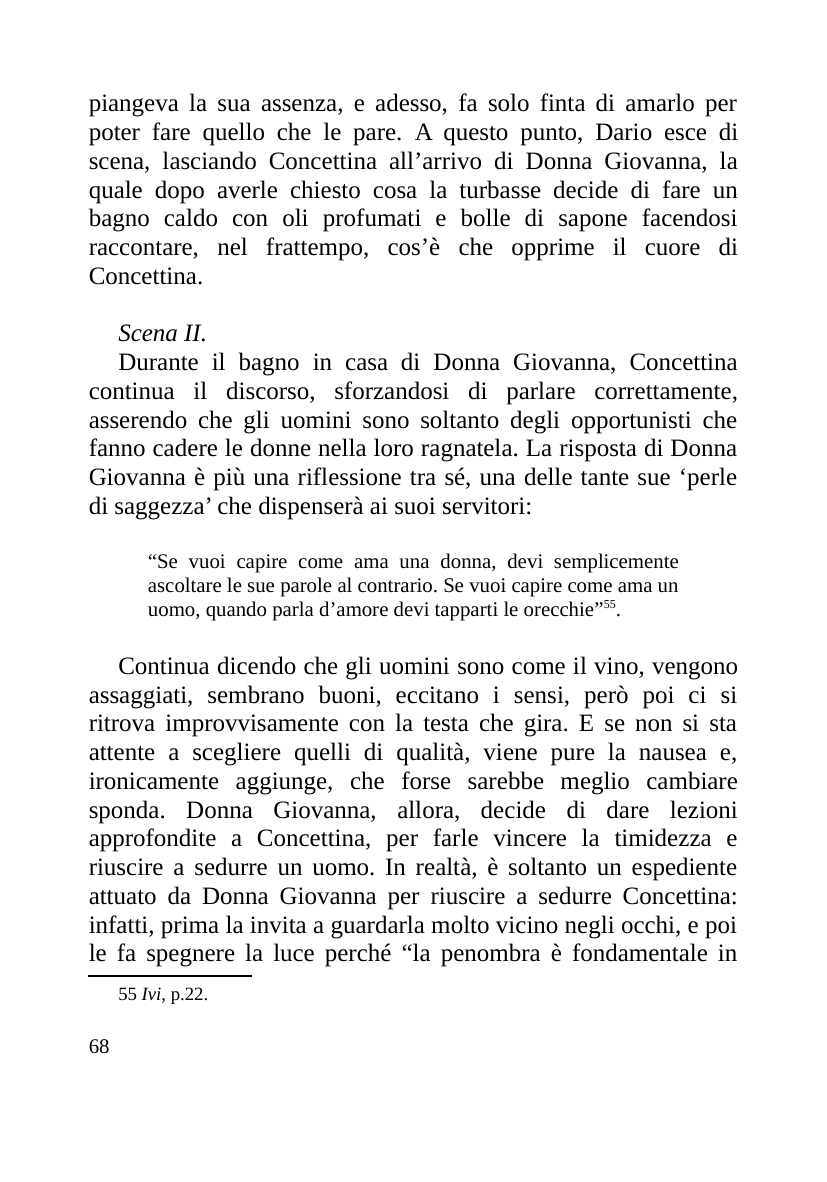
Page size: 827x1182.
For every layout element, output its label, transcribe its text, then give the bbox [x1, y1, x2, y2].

text Continua dicendo che gli uomini sono come il vino, vengono assaggiati, sembrano buoni, eccitano i sensi, però poi ci si ritrova improvvisamente con la testa che gira. E se non si sta attente a scegliere quelli di qualità, viene pure la nausea e, ironicamente aggiunge, che forse sarebbe meglio cambiare sponda. Donna Giovanna, allora, decide di dare lezioni approfondite a Concettina, per farle vincere la timidezza e riuscire a sedurre un uomo. In realtà, è soltanto un espediente attuato da Donna Giovanna per riuscire a sedurre Concettina: infatti, prima la invita a guardarla molto vicino negli occhi, e poi le fa spegnere la luce perché “la penombra è fondamentale in [88, 651, 738, 967]
text Scena II. [88, 318, 738, 347]
text Ivi, p.22. [118, 982, 738, 1004]
text Durante il bagno in casa di Donna Giovanna, Concettina continua il discorso, sforzandosi di parlare correttamente, asserendo che gli uomini sono soltanto degli opportunisti che fanno cadere le donne nella loro ragnatela. La risposta di Donna Giovanna è più una riflessione tra sé, una delle tante sue ‘perle di saggezza’ che dispenserà ai suoi servitori: [88, 347, 738, 520]
text piangeva la sua assenza, e adesso, fa solo finta di amarlo per poter fare quello che le pare. A questo punto, Dario esce di scena, lasciando Concettina all’arrivo di Donna Giovanna, la quale dopo averle chiesto cosa la turbasse decide di fare un bagno caldo con oli profumati e bolle di sapone facendosi raccontare, nel frattempo, cos’è che opprime il cuore di Concettina. [88, 88, 738, 290]
text “Se vuoi capire come ama una donna, devi semplicemente ascoltare le sue parole al contrario. Se vuoi capire come ama un uomo, quando parla d’amore devi tapparti le orecchie”. [148, 549, 679, 621]
